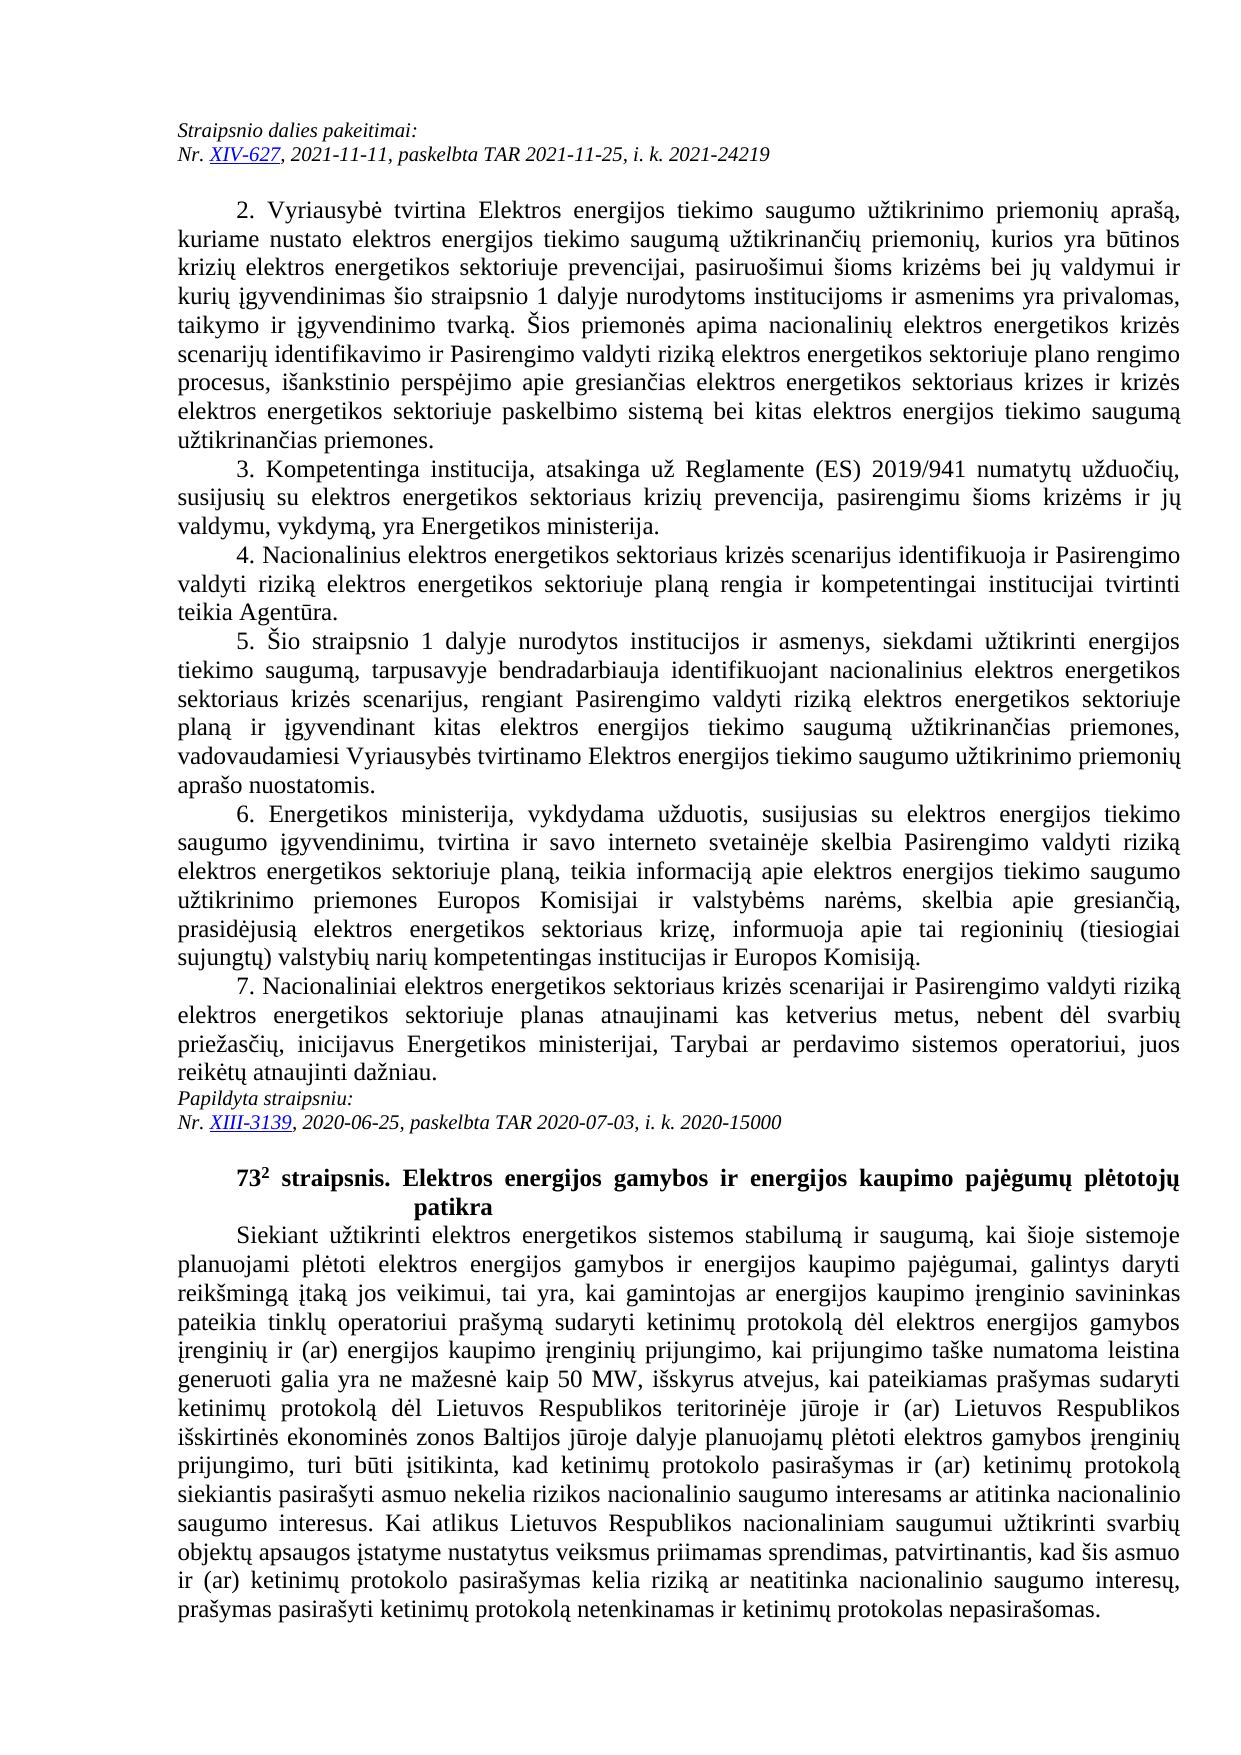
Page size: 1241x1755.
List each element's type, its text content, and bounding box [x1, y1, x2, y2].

text 732 straipsnis. Elektros energijos gamybos ir energijos kaupimo pajėgumų plėtotojų patikra [236, 1163, 1181, 1221]
text Papildyta straipsniu: [177, 1086, 1181, 1110]
text Straipsnio dalies pakeitimai: [177, 118, 1181, 142]
text 5. Šio straipsnio 1 dalyje nurodytos institucijos ir asmenys, siekdami užtikrinti energijos tiekimo saugumą, tarpusavyje bendradarbiauja identifikuojant nacionalinius elektros energetikos sektoriaus krizės scenarijus, rengiant Pasirengimo valdyti riziką elektros energetikos sektoriuje planą ir įgyvendinant kitas elektros energijos tiekimo saugumą užtikrinančias priemones, vadovaudamiesi Vyriausybės tvirtinamo Elektros energijos tiekimo saugumo užtikrinimo priemonių aprašo nuostatomis. [177, 626, 1181, 799]
text Nr. XIV-627, 2021-11-11, paskelbta TAR 2021-11-25, i. k. 2021-24219 [177, 142, 1181, 166]
text Siekiant užtikrinti elektros energetikos sistemos stabilumą ir saugumą, kai šioje sistemoje planuojami plėtoti elektros energijos gamybos ir energijos kaupimo pajėgumai, galintys daryti reikšmingą įtaką jos veikimui, tai yra, kai gamintojas ar energijos kaupimo įrenginio savininkas pateikia tinklų operatoriui prašymą sudaryti ketinimų protokolą dėl elektros energijos gamybos įrenginių ir (ar) energijos kaupimo įrenginių prijungimo, kai prijungimo taške numatoma leistina generuoti galia yra ne mažesnė kaip 50 MW, išskyrus atvejus, kai pateikiamas prašymas sudaryti ketinimų protokolą dėl Lietuvos Respublikos teritorinėje jūroje ir (ar) Lietuvos Respublikos išskirtinės ekonominės zonos Baltijos jūroje dalyje planuojamų plėtoti elektros gamybos įrenginių prijungimo, turi būti įsitikinta, kad ketinimų protokolo pasirašymas ir (ar) ketinimų protokolą siekiantis pasirašyti asmuo nekelia rizikos nacionalinio saugumo interesams ar atitinka nacionalinio saugumo interesus. Kai atlikus Lietuvos Respublikos nacionaliniam saugumui užtikrinti svarbių objektų apsaugos įstatyme nustatytus veiksmus priimamas sprendimas, patvirtinantis, kad šis asmuo ir (ar) ketinimų protokolo pasirašymas kelia riziką ar neatitinka nacionalinio saugumo interesų, prašymas pasirašyti ketinimų protokolą netenkinamas ir ketinimų protokolas nepasirašomas. [177, 1221, 1181, 1623]
text Nr. XIII-3139, 2020-06-25, paskelbta TAR 2020-07-03, i. k. 2020-15000 [177, 1110, 1181, 1134]
text 7. Nacionaliniai elektros energetikos sektoriaus krizės scenarijai ir Pasirengimo valdyti riziką elektros energetikos sektoriuje planas atnaujinami kas ketverius metus, nebent dėl svarbių priežasčių, inicijavus Energetikos ministerijai, Tarybai ar perdavimo sistemos operatoriui, juos reikėtų atnaujinti dažniau. [177, 971, 1181, 1086]
text 2. Vyriausybė tvirtina Elektros energijos tiekimo saugumo užtikrinimo priemonių aprašą, kuriame nustato elektros energijos tiekimo saugumą užtikrinančių priemonių, kurios yra būtinos krizių elektros energetikos sektoriuje prevencijai, pasiruošimui šioms krizėms bei jų valdymui ir kurių įgyvendinimas šio straipsnio 1 dalyje nurodytoms institucijoms ir asmenims yra privalomas, taikymo ir įgyvendinimo tvarką. Šios priemonės apima nacionalinių elektros energetikos krizės scenarijų identifikavimo ir Pasirengimo valdyti riziką elektros energetikos sektoriuje plano rengimo procesus, išankstinio perspėjimo apie gresiančias elektros energetikos sektoriaus krizes ir krizės elektros energetikos sektoriuje paskelbimo sistemą bei kitas elektros energijos tiekimo saugumą užtikrinančias priemones. [177, 195, 1181, 454]
text 3. Kompetentinga institucija, atsakinga už Reglamente (ES) 2019/941 numatytų užduočių, susijusių su elektros energetikos sektoriaus krizių prevencija, pasirengimu šioms krizėms ir jų valdymu, vykdymą, yra Energetikos ministerija. [177, 454, 1181, 540]
text 6. Energetikos ministerija, vykdydama užduotis, susijusias su elektros energijos tiekimo saugumo įgyvendinimu, tvirtina ir savo interneto svetainėje skelbia Pasirengimo valdyti riziką elektros energetikos sektoriuje planą, teikia informaciją apie elektros energijos tiekimo saugumo užtikrinimo priemones Europos Komisijai ir valstybėms narėms, skelbia apie gresiančią, prasidėjusią elektros energetikos sektoriaus krizę, informuoja apie tai regioninių (tiesiogiai sujungtų) valstybių narių kompetentingas institucijas ir Europos Komisiją. [177, 799, 1181, 971]
text 4. Nacionalinius elektros energetikos sektoriaus krizės scenarijus identifikuoja ir Pasirengimo valdyti riziką elektros energetikos sektoriuje planą rengia ir kompetentingai institucijai tvirtinti teikia Agentūra. [177, 540, 1181, 626]
